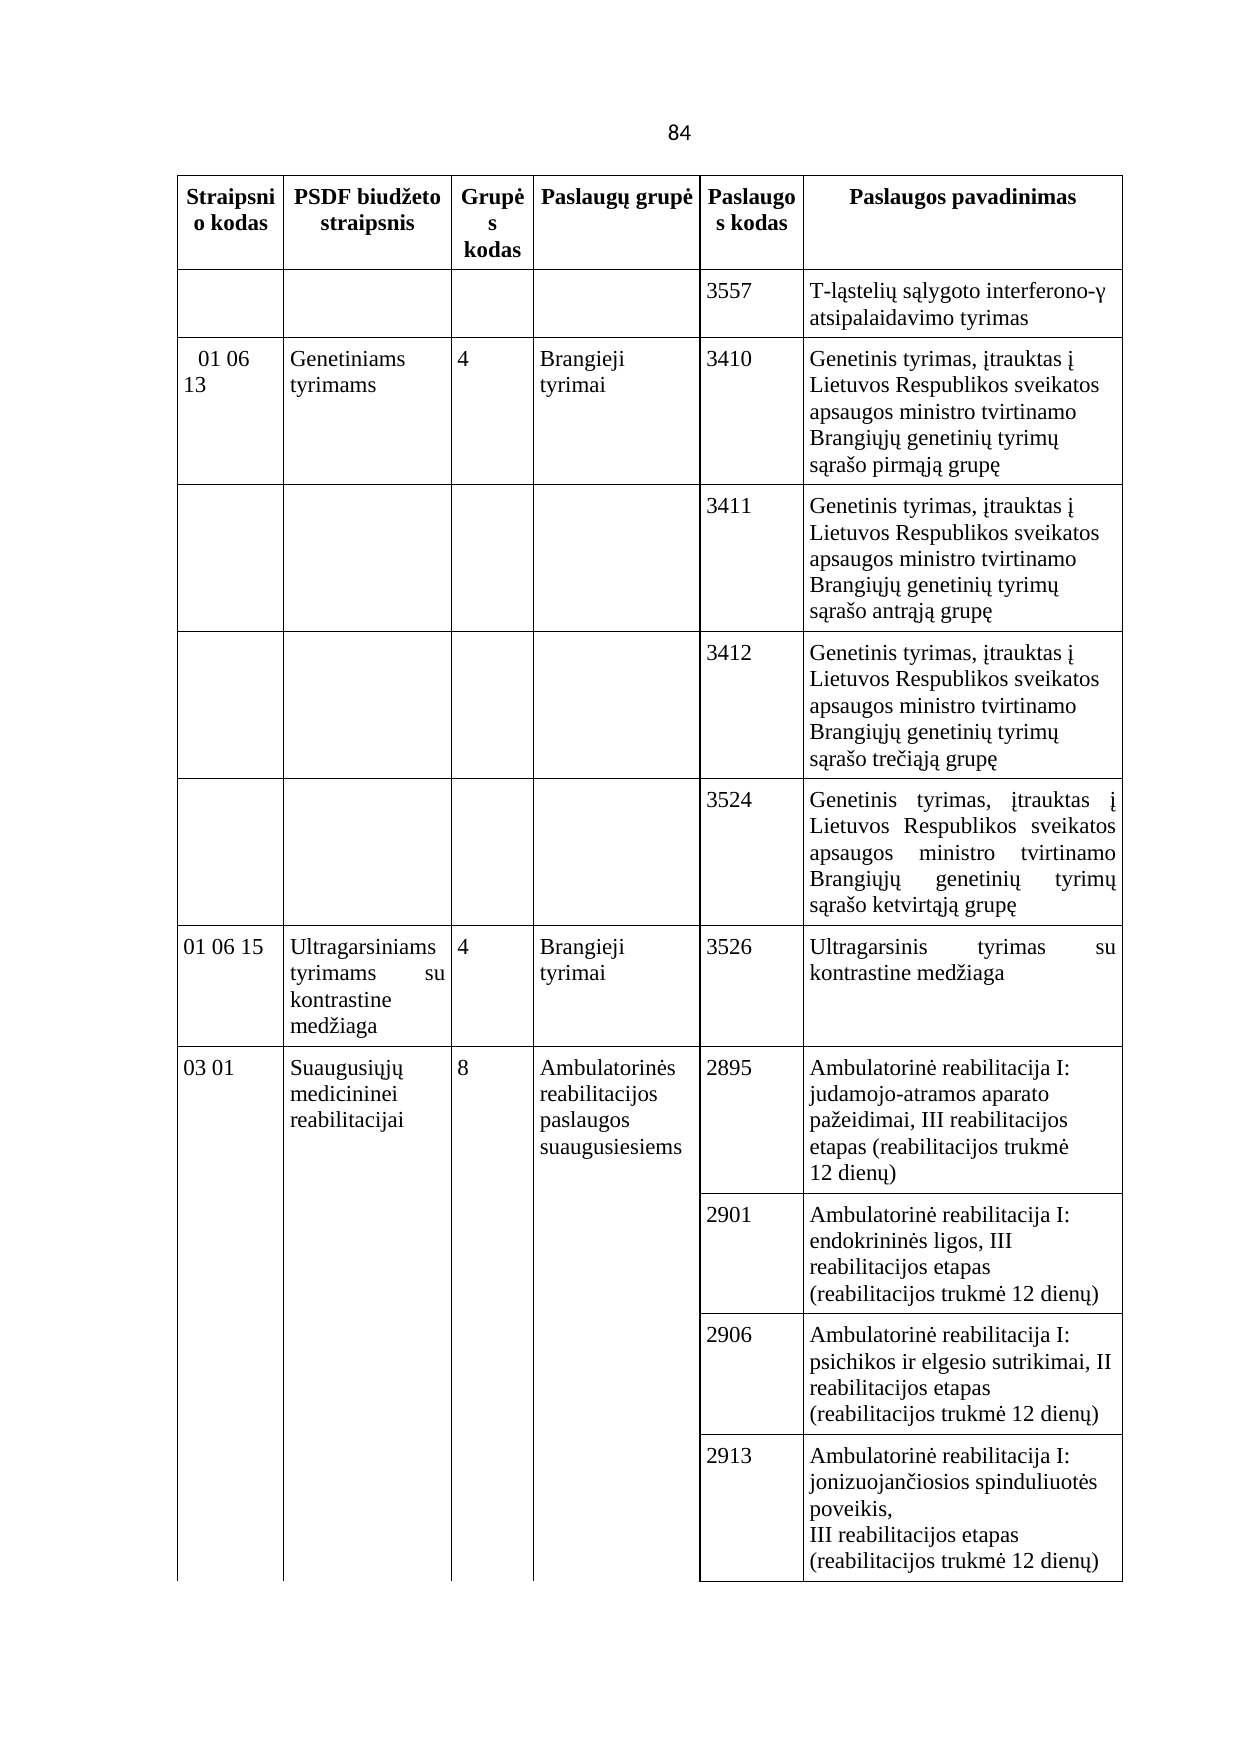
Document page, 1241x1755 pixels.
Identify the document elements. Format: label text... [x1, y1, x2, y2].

table_cell 01 06 13 [178, 338, 283, 484]
table_cell 2913 [701, 1435, 803, 1581]
table_header Paslaugų grupė [534, 176, 699, 269]
table_cell 3526 [701, 926, 803, 1046]
table_cell [534, 1193, 699, 1313]
table_cell 3411 [701, 485, 803, 631]
table_cell [284, 485, 451, 631]
table_cell 3524 [701, 779, 803, 925]
table_cell 2901 [701, 1194, 803, 1313]
table_header Paslaugos pavadinimas [804, 176, 1122, 269]
table_cell [452, 1434, 533, 1581]
table_cell 3557 [701, 270, 803, 337]
table_cell 03 01 [178, 1047, 283, 1193]
table_cell Brangieji tyrimai [534, 926, 699, 1046]
table_cell 2906 [701, 1314, 803, 1434]
table_cell [534, 1313, 699, 1434]
table_cell 3412 [701, 632, 803, 778]
table_cell Genetinis tyrimas, įtrauktas į Lietuvos Respublikos sveikatos apsaugos ministro tvirtinamo Brangiųjų genetinių tyrimų sąrašo trečiąją grupę [804, 632, 1122, 778]
table_header Paslaugos kodas [701, 176, 803, 269]
table_cell Ultragarsiniams tyrimams su kontrastine medžiaga [284, 926, 451, 1046]
table_cell [534, 270, 699, 337]
table_cell 01 06 15 [178, 926, 283, 1046]
table_cell [452, 270, 533, 337]
table_cell [178, 779, 283, 925]
table_header Straipsnio kodas [178, 176, 283, 269]
table_cell 4 [452, 338, 533, 484]
table_cell [534, 779, 699, 925]
table_cell Genetinis tyrimas, įtrauktas į Lietuvos Respublikos sveikatos apsaugos ministro tvirtinamo Brangiųjų genetinių tyrimų sąrašo pirmąją grupę [804, 338, 1122, 484]
table_cell [178, 632, 283, 778]
table_header Grupės kodas [452, 176, 533, 269]
table_cell Ambulatorinė reabilitacija I: jonizuojančiosios spinduliuotės poveikis, III reabilitacijos etapas (reabilitacijos trukmė 12 dienų) [804, 1435, 1122, 1581]
table_cell [534, 485, 699, 631]
table_cell Ambulatorinės reabilitacijos paslaugos suaugusiesiems [534, 1047, 699, 1193]
table_cell Brangieji tyrimai [534, 338, 699, 484]
table_cell [178, 485, 283, 631]
table_cell 2895 [701, 1047, 803, 1193]
table_cell [534, 1434, 699, 1581]
table_cell Genetinis tyrimas, įtrauktas į Lietuvos Respublikos sveikatos apsaugos ministro tvirtinamo Brangiųjų genetinių tyrimų sąrašo antrąją grupę [804, 485, 1122, 631]
table_cell [452, 632, 533, 778]
table_cell [178, 1434, 283, 1581]
table_cell [284, 632, 451, 778]
table_cell [284, 1193, 451, 1313]
table_cell [452, 1193, 533, 1313]
table_cell [452, 1313, 533, 1434]
table_cell [284, 270, 451, 337]
table_cell [284, 1434, 451, 1581]
table_cell 8 [452, 1047, 533, 1193]
table_cell 3410 [701, 338, 803, 484]
table_cell T-ląstelių sąlygoto interferono-γ atsipalaidavimo tyrimas [804, 270, 1122, 337]
table_cell [452, 485, 533, 631]
table_cell Ambulatorinė reabilitacija I: psichikos ir elgesio sutrikimai, II reabilitacijos etapas (reabilitacijos trukmė 12 dienų) [804, 1314, 1122, 1434]
table_cell [452, 779, 533, 925]
table_cell Ambulatorinė reabilitacija I: judamojo-atramos aparato pažeidimai, III reabilitacijos etapas (reabilitacijos trukmė 12 dienų) [804, 1047, 1122, 1193]
table_cell Suaugusiųjų medicininei reabilitacijai [284, 1047, 451, 1193]
table_cell Genetiniams tyrimams [284, 338, 451, 484]
table_cell [284, 779, 451, 925]
table_cell 4 [452, 926, 533, 1046]
table_cell [178, 1313, 283, 1434]
table_cell Genetinis tyrimas, įtrauktas į Lietuvos Respublikos sveikatos apsaugos ministro tvirtinamo Brangiųjų genetinių tyrimų sąrašo ketvirtąją grupę [804, 779, 1122, 925]
table_cell [284, 1313, 451, 1434]
table_header PSDF biudžeto straipsnis [284, 176, 451, 269]
table_cell Ambulatorinė reabilitacija I: endokrininės ligos, III reabilitacijos etapas (reabilitacijos trukmė 12 dienų) [804, 1194, 1122, 1313]
table_cell [534, 632, 699, 778]
table_cell [178, 1193, 283, 1313]
table_cell Ultragarsinis tyrimas su kontrastine medžiaga [804, 926, 1122, 1046]
table_cell [178, 270, 283, 337]
